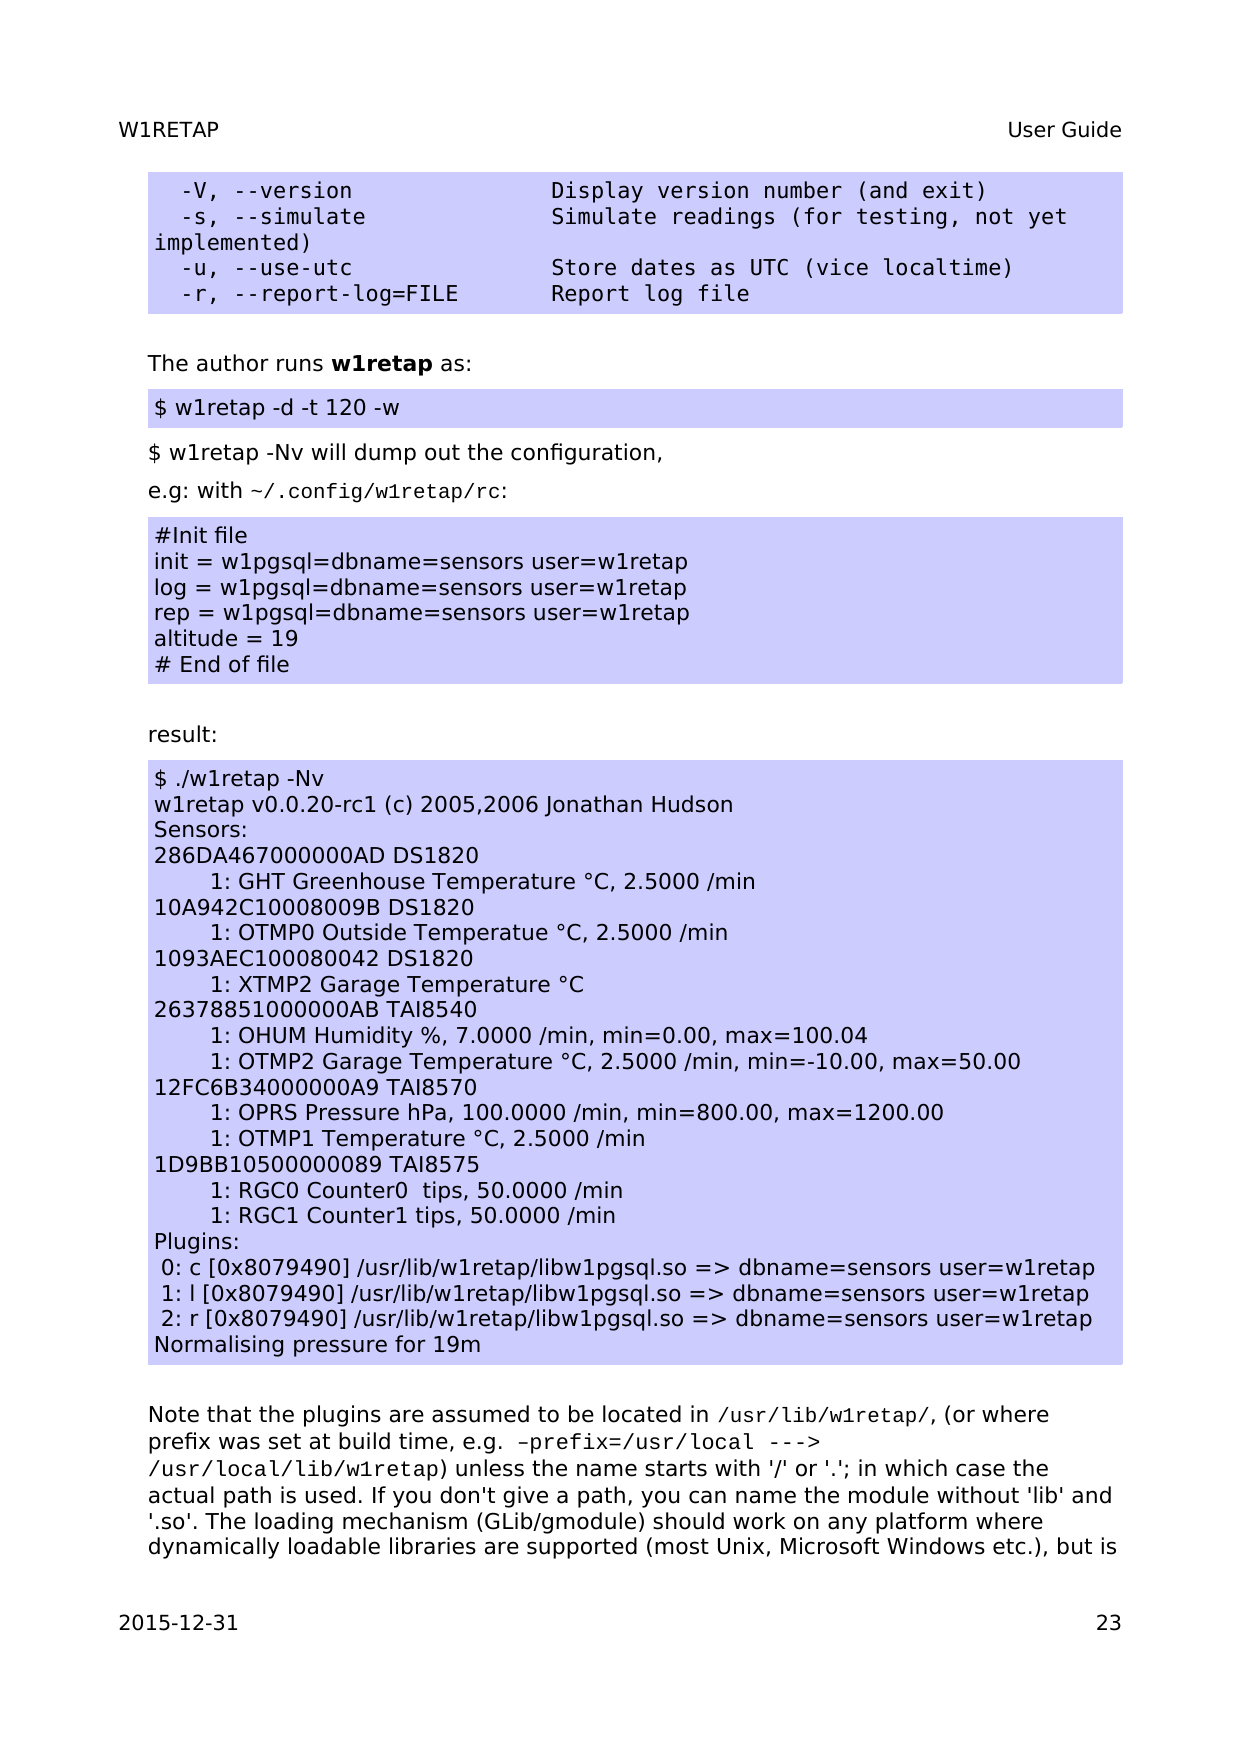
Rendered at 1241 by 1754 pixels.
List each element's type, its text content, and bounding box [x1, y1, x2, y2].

text -u, --use-utc Store dates as UTC (vice localtime) [149, 249, 1122, 275]
text -s, --simulate Simulate readings (for testing, not yet implemented) [149, 198, 1122, 249]
text -r, --report-log=FILE Report log file [149, 275, 1122, 313]
text The author runs w1retap as: [148, 351, 1122, 377]
text Note that the plugins are assumed to be located in /usr/lib/w1retap/, (or where prefix was set at build time, e.g. –prefix=/usr/local ---> /usr/local/lib/w1retap) unless the name starts with '/' or '.'; in which case the actual path is used. If you don't give a path, you can name the module without 'lib' and '.so'. The loading mechanism (GLib/gmodule) should work on any platform where dynamically loadable libraries are supported (most Unix, Microsoft Windows etc.), but is [148, 1402, 1122, 1560]
text e.g: with ~/.config/w1retap/rc: [148, 478, 1122, 504]
text #Init file init = w1pgsql=dbname=sensors user=w1retap log = w1pgsql=dbname=sensors user=w1retap rep = w1pgsql=dbname=sensors user=w1retap altitude = 19 # End of file [149, 518, 1122, 683]
text result: [148, 722, 1122, 747]
text $ w1retap -d -t 120 -w [149, 390, 1122, 427]
text $ ./w1retap -Nv w1retap v0.0.20-rc1 (c) 2005,2006 Jonathan Hudson Sensors: 286DA467000000AD DS1820 1: GHT Greenhouse Temperature °C, 2.5000 /min 10A942C10008009B DS1820 1: OTMP0 Outside Temperatue °C, 2.5000 /min 1093AEC100080042 DS1820 1: XTMP2 Garage Temperature °C 26378851000000AB TAI8540 1: OHUM Humidity %, 7.0000 /min, min=0.00, max=100.04 1: OTMP2 Garage Temperature °C, 2.5000 /min, min=-10.00, max=50.00 12FC6B34000000A9 TAI8570 1: OPRS Pressure hPa, 100.0000 /min, min=800.00, max=1200.00 1: OTMP1 Temperature °C, 2.5000 /min 1D9BB10500000089 TAI8575 1: RGC0 Counter0 tips, 50.0000 /min 1: RGC1 Counter1 tips, 50.0000 /min Plugins: 0: c [0x8079490] /usr/lib/w1retap/libw1pgsql.so => dbname=sensors user=w1retap 1: l [0x8079490] /usr/lib/w1retap/libw1pgsql.so => dbname=sensors user=w1retap 2: r [0x8079490] /usr/lib/w1retap/libw1pgsql.so => dbname=sensors user=w1retap Normalising pressure for 19m [149, 761, 1122, 1364]
text $ w1retap -Nv will dump out the configuration, [148, 439, 1122, 465]
text -V, --version Display version number (and exit) [149, 173, 1122, 198]
